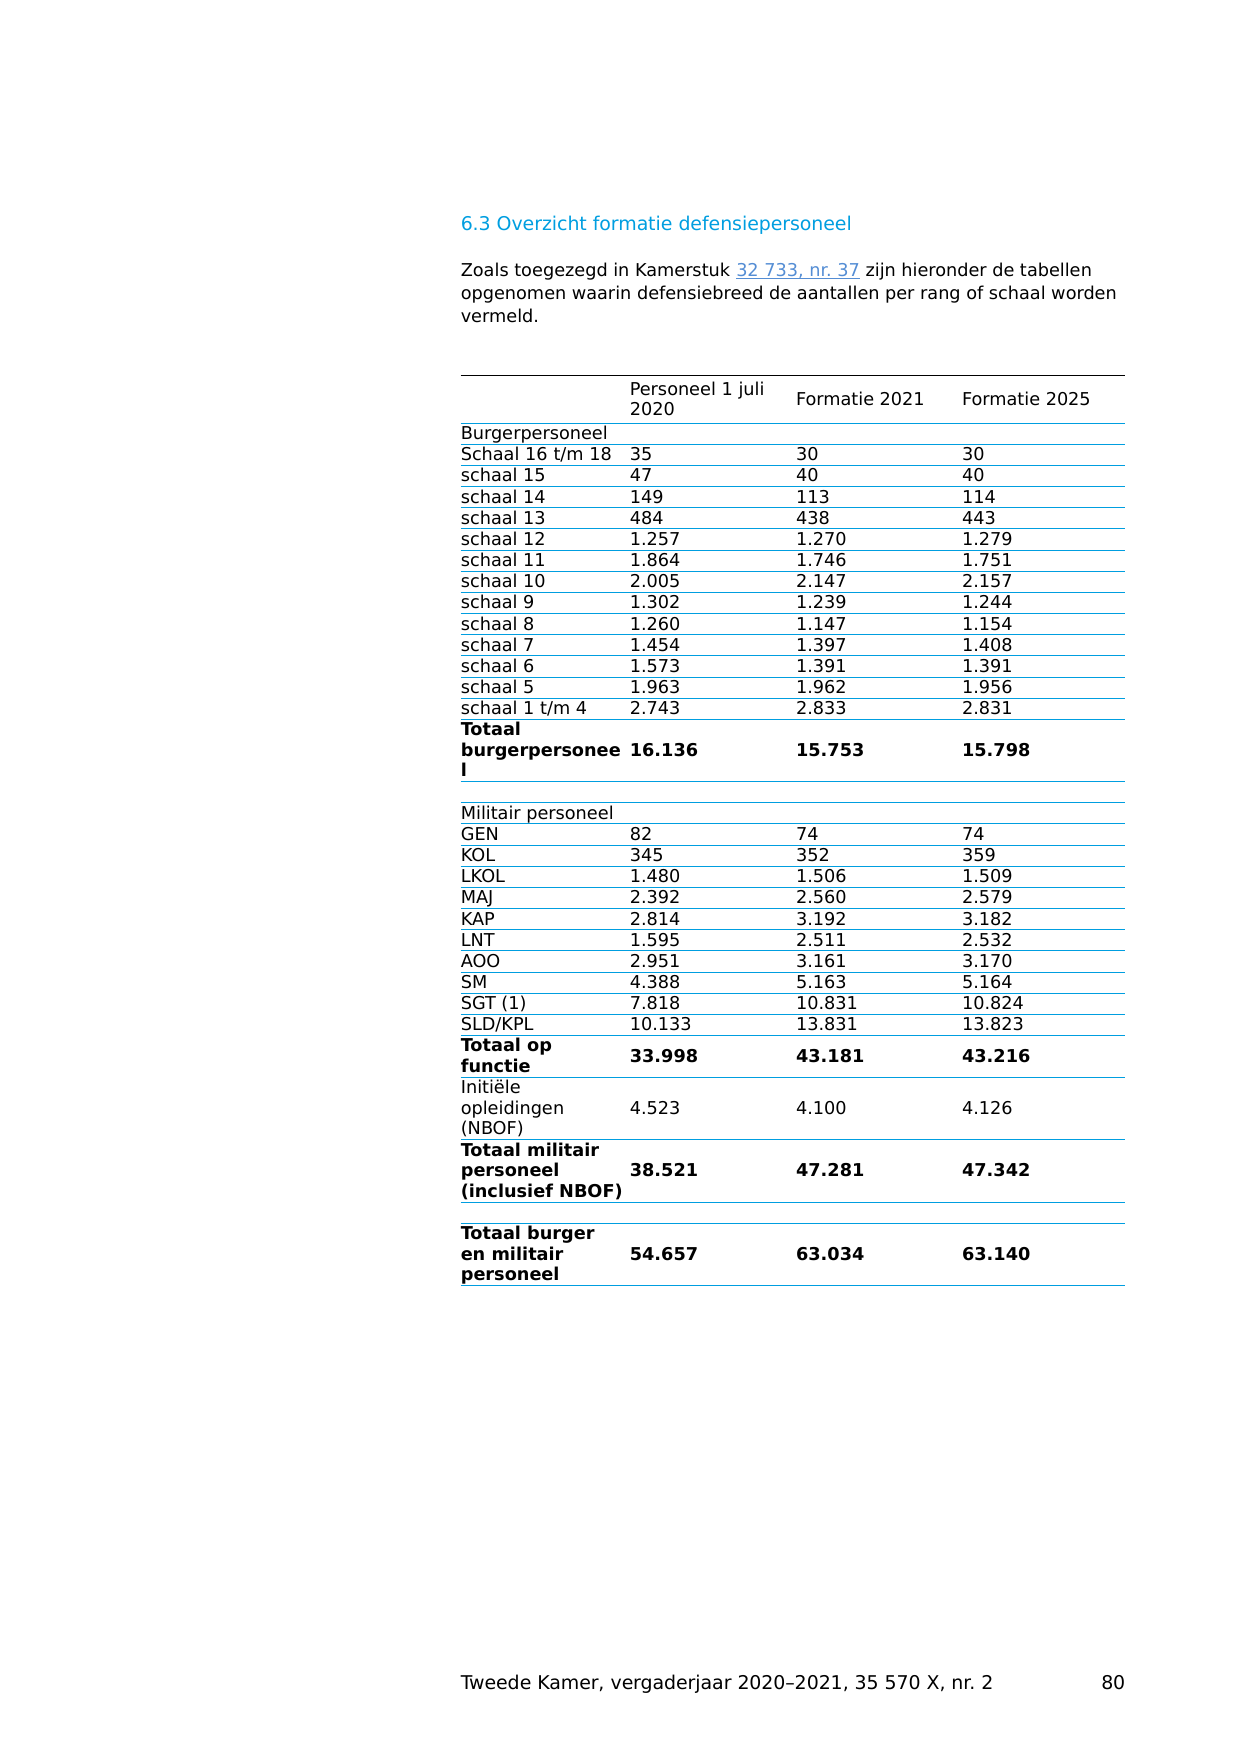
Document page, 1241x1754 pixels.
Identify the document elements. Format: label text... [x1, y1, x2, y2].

table_cell 113 [793, 487, 959, 507]
table_cell schaal 10 [461, 572, 627, 592]
table_cell [959, 424, 1125, 444]
table_cell 1.595 [627, 930, 793, 950]
table_cell 74 [959, 824, 1125, 844]
table_cell 1.147 [793, 614, 959, 634]
table_cell [793, 782, 959, 802]
table_cell 43.181 [793, 1036, 959, 1077]
table_cell [959, 1203, 1125, 1222]
table_cell [461, 782, 627, 802]
table_cell 54.657 [627, 1224, 793, 1285]
table_cell 1.962 [793, 678, 959, 697]
table_cell schaal 9 [461, 593, 627, 613]
table_cell Totaal op functie [461, 1036, 627, 1077]
table_cell 1.391 [959, 656, 1125, 676]
table_cell 4.523 [627, 1078, 793, 1139]
table_cell [793, 803, 959, 823]
table_cell 1.257 [627, 529, 793, 549]
table_cell 10.824 [959, 994, 1125, 1014]
table_cell Militair personeel [461, 803, 627, 823]
table_cell Initiële opleidingen (NBOF) [461, 1078, 627, 1139]
table_cell AOO [461, 951, 627, 971]
table_cell 2.833 [793, 699, 959, 719]
table_cell 114 [959, 487, 1125, 507]
table_cell 1.270 [793, 529, 959, 549]
table_cell 2.157 [959, 572, 1125, 592]
table_cell schaal 13 [461, 508, 627, 528]
table_cell 3.161 [793, 951, 959, 971]
table_cell 43.216 [959, 1036, 1125, 1077]
table_cell schaal 14 [461, 487, 627, 507]
table_cell 1.573 [627, 656, 793, 676]
table_cell schaal 6 [461, 656, 627, 676]
table_cell Schaal 16 t/m 18 [461, 445, 627, 465]
table_cell 1.391 [793, 656, 959, 676]
table_cell 15.753 [793, 720, 959, 781]
title 6.3 Overzicht formatie defensiepersoneel [461, 213, 1125, 235]
table_cell Burgerpersoneel [461, 424, 627, 444]
table_cell 1.480 [627, 867, 793, 887]
table_cell 1.454 [627, 635, 793, 655]
table_cell 359 [959, 846, 1125, 866]
table_cell [461, 1203, 627, 1222]
table_cell 149 [627, 487, 793, 507]
table_cell Formatie 2025 [959, 376, 1125, 423]
table_cell 1.239 [793, 593, 959, 613]
table_cell 1.956 [959, 678, 1125, 697]
table_cell 2.743 [627, 699, 793, 719]
table_cell 3.170 [959, 951, 1125, 971]
table_cell 30 [793, 445, 959, 465]
table_cell 5.164 [959, 973, 1125, 992]
table_cell 63.034 [793, 1224, 959, 1285]
table_cell [627, 803, 793, 823]
table_cell 38.521 [627, 1140, 793, 1201]
table_cell schaal 12 [461, 529, 627, 549]
table_cell 443 [959, 508, 1125, 528]
table_cell 1.260 [627, 614, 793, 634]
table_cell 74 [793, 824, 959, 844]
table_cell [627, 1203, 793, 1222]
table_cell 1.509 [959, 867, 1125, 887]
table_cell 82 [627, 824, 793, 844]
table_cell SM [461, 973, 627, 992]
table_cell 4.126 [959, 1078, 1125, 1139]
table_cell 1.154 [959, 614, 1125, 634]
table_cell 2.147 [793, 572, 959, 592]
table_cell KAP [461, 909, 627, 929]
table_cell 35 [627, 445, 793, 465]
table_cell 2.560 [793, 888, 959, 908]
table_cell 2.814 [627, 909, 793, 929]
table_cell 2.392 [627, 888, 793, 908]
table_cell 345 [627, 846, 793, 866]
table_cell 438 [793, 508, 959, 528]
table_cell 47 [627, 466, 793, 486]
table_cell [959, 782, 1125, 802]
table_cell schaal 5 [461, 678, 627, 697]
table_cell SLD/KPL [461, 1015, 627, 1035]
table_cell 7.818 [627, 994, 793, 1014]
table_cell 1.397 [793, 635, 959, 655]
table_cell schaal 8 [461, 614, 627, 634]
table_cell Totaal militair personeel (inclusief NBOF) [461, 1140, 627, 1201]
table_cell [461, 376, 627, 423]
table_cell 16.136 [627, 720, 793, 781]
table_cell LNT [461, 930, 627, 950]
table_cell [627, 424, 793, 444]
table_cell 1.408 [959, 635, 1125, 655]
table_cell 1.746 [793, 551, 959, 571]
table_header Tabel 39 Overzicht formatie defensiepersoneel [461, 350, 1125, 375]
table_cell 1.751 [959, 551, 1125, 571]
table_cell schaal 7 [461, 635, 627, 655]
table_cell Totaal burgerpersoneel [461, 720, 627, 781]
table_cell 13.823 [959, 1015, 1125, 1035]
table_cell schaal 1 t/m 4 [461, 699, 627, 719]
table_cell [793, 424, 959, 444]
table_cell Totaal burger en militair personeel [461, 1224, 627, 1285]
table_cell 1.279 [959, 529, 1125, 549]
table_cell 2.831 [959, 699, 1125, 719]
table_cell 2.579 [959, 888, 1125, 908]
table_cell 2.532 [959, 930, 1125, 950]
table_cell [793, 1203, 959, 1222]
table_cell 63.140 [959, 1224, 1125, 1285]
table_cell [627, 782, 793, 802]
table_cell 2.005 [627, 572, 793, 592]
table_cell 40 [959, 466, 1125, 486]
table_cell LKOL [461, 867, 627, 887]
table_cell 47.281 [793, 1140, 959, 1201]
table_cell 1.864 [627, 551, 793, 571]
table_cell schaal 11 [461, 551, 627, 571]
table_cell 1.244 [959, 593, 1125, 613]
table_cell 1.302 [627, 593, 793, 613]
table_cell 30 [959, 445, 1125, 465]
table_cell KOL [461, 846, 627, 866]
table_cell 3.192 [793, 909, 959, 929]
table_cell 2.511 [793, 930, 959, 950]
table_cell 1.963 [627, 678, 793, 697]
text Zoals toegezegd in Kamerstuk 32 733, nr. 37 zijn hieronder de tabellen opgenomen waarin defensiebreed de aantallen per rang of schaal worden vermeld. [461, 258, 1125, 327]
table_cell 40 [793, 466, 959, 486]
table_cell Personeel 1 juli 2020 [627, 376, 793, 423]
table_cell 47.342 [959, 1140, 1125, 1201]
table_cell 484 [627, 508, 793, 528]
table_cell Formatie 2021 [793, 376, 959, 423]
table_cell 3.182 [959, 909, 1125, 929]
table_cell GEN [461, 824, 627, 844]
table_cell SGT (1) [461, 994, 627, 1014]
table_cell schaal 15 [461, 466, 627, 486]
table_cell 33.998 [627, 1036, 793, 1077]
table_cell 10.133 [627, 1015, 793, 1035]
table_cell MAJ [461, 888, 627, 908]
table_cell 352 [793, 846, 959, 866]
table_cell 10.831 [793, 994, 959, 1014]
table_cell 15.798 [959, 720, 1125, 781]
table_cell 4.100 [793, 1078, 959, 1139]
table_cell 2.951 [627, 951, 793, 971]
table_cell 4.388 [627, 973, 793, 992]
table_cell 5.163 [793, 973, 959, 992]
table_cell 1.506 [793, 867, 959, 887]
table_cell [959, 803, 1125, 823]
table_cell 13.831 [793, 1015, 959, 1035]
